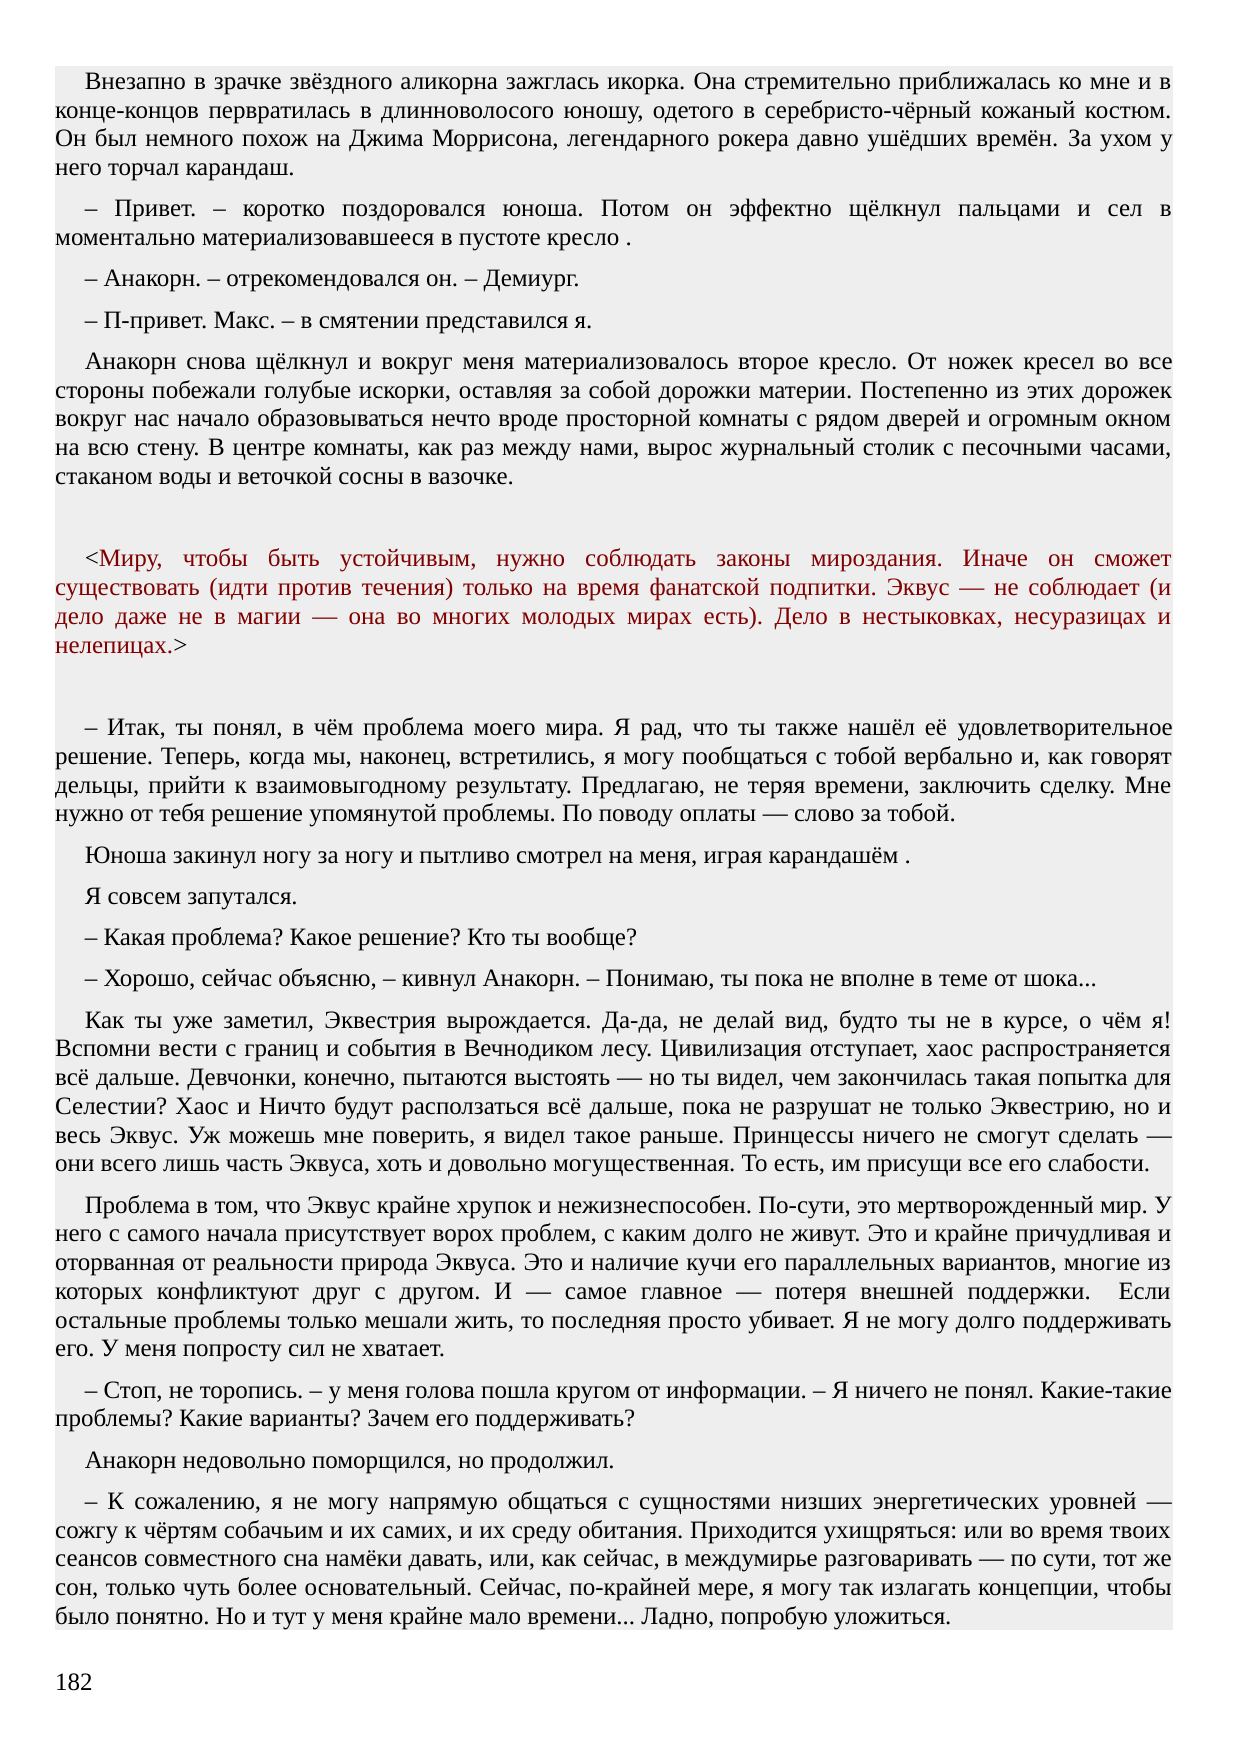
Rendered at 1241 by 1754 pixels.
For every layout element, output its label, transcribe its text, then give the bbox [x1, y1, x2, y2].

text Внезапно в зрачке звёздного аликорна зажглась икорка. Она стремительно приближалась ко мне и в конце-концов первратилась в длинноволосого юношу, одетого в серебристо-чёрный кожаный костюм. Он был немного похож на Джима Моррисона, легендарного рокера давно ушёдших времён. За ухом у него торчал карандаш. [55, 66, 1173, 181]
text – К сожалению, я не могу напрямую общаться с сущностями низших энергетических уровней — сожгу к чёртям собачьим и их самих, и их среду обитания. Приходится ухищряться: или во время твоих сеансов совместного сна намёки давать, или, как сейчас, в междумирье разговаривать — по сути, тот же сон, только чуть более основательный. Сейчас, по-крайней мере, я могу так излагать концепции, чтобы было понятно. Но и тут у меня крайне мало времени... Ладно, попробую уложиться. [55, 1486, 1173, 1630]
text <Миру, чтобы быть устойчивым, нужно соблюдать законы мироздания. Иначе он сможет существовать (идти против течения) только на время фанатской подпитки. Эквус — не соблюдает (и дело даже не в магии — она во многих молодых мирах есть). Дело в нестыковках, несуразицах и нелепицах.> [55, 543, 1173, 658]
text Анакорн недовольно поморщился, но продолжил. [55, 1445, 1173, 1473]
text – Хорошо, сейчас объясню, – кивнул Анакорн. – Понимаю, ты пока не вполне в теме от шока... [55, 963, 1173, 992]
text Как ты уже заметил, Эквестрия вырождается. Да-да, не делай вид, будто ты не в курсе, о чём я! Вспомни вести с границ и события в Вечнодиком лесу. Цивилизация отступает, хаос распространяется всё дальше. Девчонки, конечно, пытаются выстоять — но ты видел, чем закончилась такая попытка для Селестии? Хаос и Ничто будут расползаться всё дальше, пока не разрушат не только Эквестрию, но и весь Эквус. Уж можешь мне поверить, я видел такое раньше. Принцессы ничего не смогут сделать — они всего лишь часть Эквуса, хоть и довольно могущественная. То есть, им присущи все его слабости. [55, 1005, 1173, 1177]
text Анакорн снова щёлкнул и вокруг меня материализовалось второе кресло. От ножек кресел во все стороны побежали голубые искорки, оставляя за собой дорожки материи. Постепенно из этих дорожек вокруг нас начало образовываться нечто вроде просторной комнаты с рядом дверей и огромным окном на всю стену. В центре комнаты, как раз между нами, вырос журнальный столик с песочными часами, стаканом воды и веточкой сосны в вазочке. [55, 346, 1173, 490]
text Я совсем запутался. [55, 881, 1173, 910]
text – Стоп, не торопись. – у меня голова пошла кругом от информации. – Я ничего не понял. Какие-такие проблемы? Какие варианты? Зачем его поддерживать? [55, 1375, 1173, 1432]
text – Привет. – коротко поздоровался юноша. Потом он эффектно щёлкнул пальцами и сел в моментально материализовавшееся в пустоте кресло . [55, 193, 1173, 251]
text – Анакорн. – отрекомендовался он. – Демиург. [55, 263, 1173, 292]
text – П-привет. Макс. – в смятении представился я. [55, 305, 1173, 333]
text – Итак, ты понял, в чём проблема моего мира. Я рад, что ты также нашёл её удовлетворительное решение. Теперь, когда мы, наконец, встретились, я могу пообщаться с тобой вербально и, как говорят дельцы, прийти к взаимовыгодному результату. Предлагаю, не теряя времени, заключить сделку. Мне нужно от тебя решение упомянутой проблемы. По поводу оплаты — слово за тобой. [55, 712, 1173, 827]
text Юноша закинул ногу за ногу и пытливо смотрел на меня, играя карандашём . [55, 840, 1173, 868]
text – Какая проблема? Какое решение? Кто ты вообще? [55, 922, 1173, 951]
text Проблема в том, что Эквус крайне хрупок и нежизнеспособен. По-сути, это мертворожденный мир. У него с самого начала присутствует ворох проблем, с каким долго не живут. Это и крайне причудливая и оторванная от реальности природа Эквуса. Это и наличие кучи его параллельных вариантов, многие из которых конфликтуют друг с другом. И — самое главное — потеря внешней поддержки. Если остальные проблемы только мешали жить, то последняя просто убивает. Я не могу долго поддерживать его. У меня попросту сил не хватает. [55, 1190, 1173, 1362]
